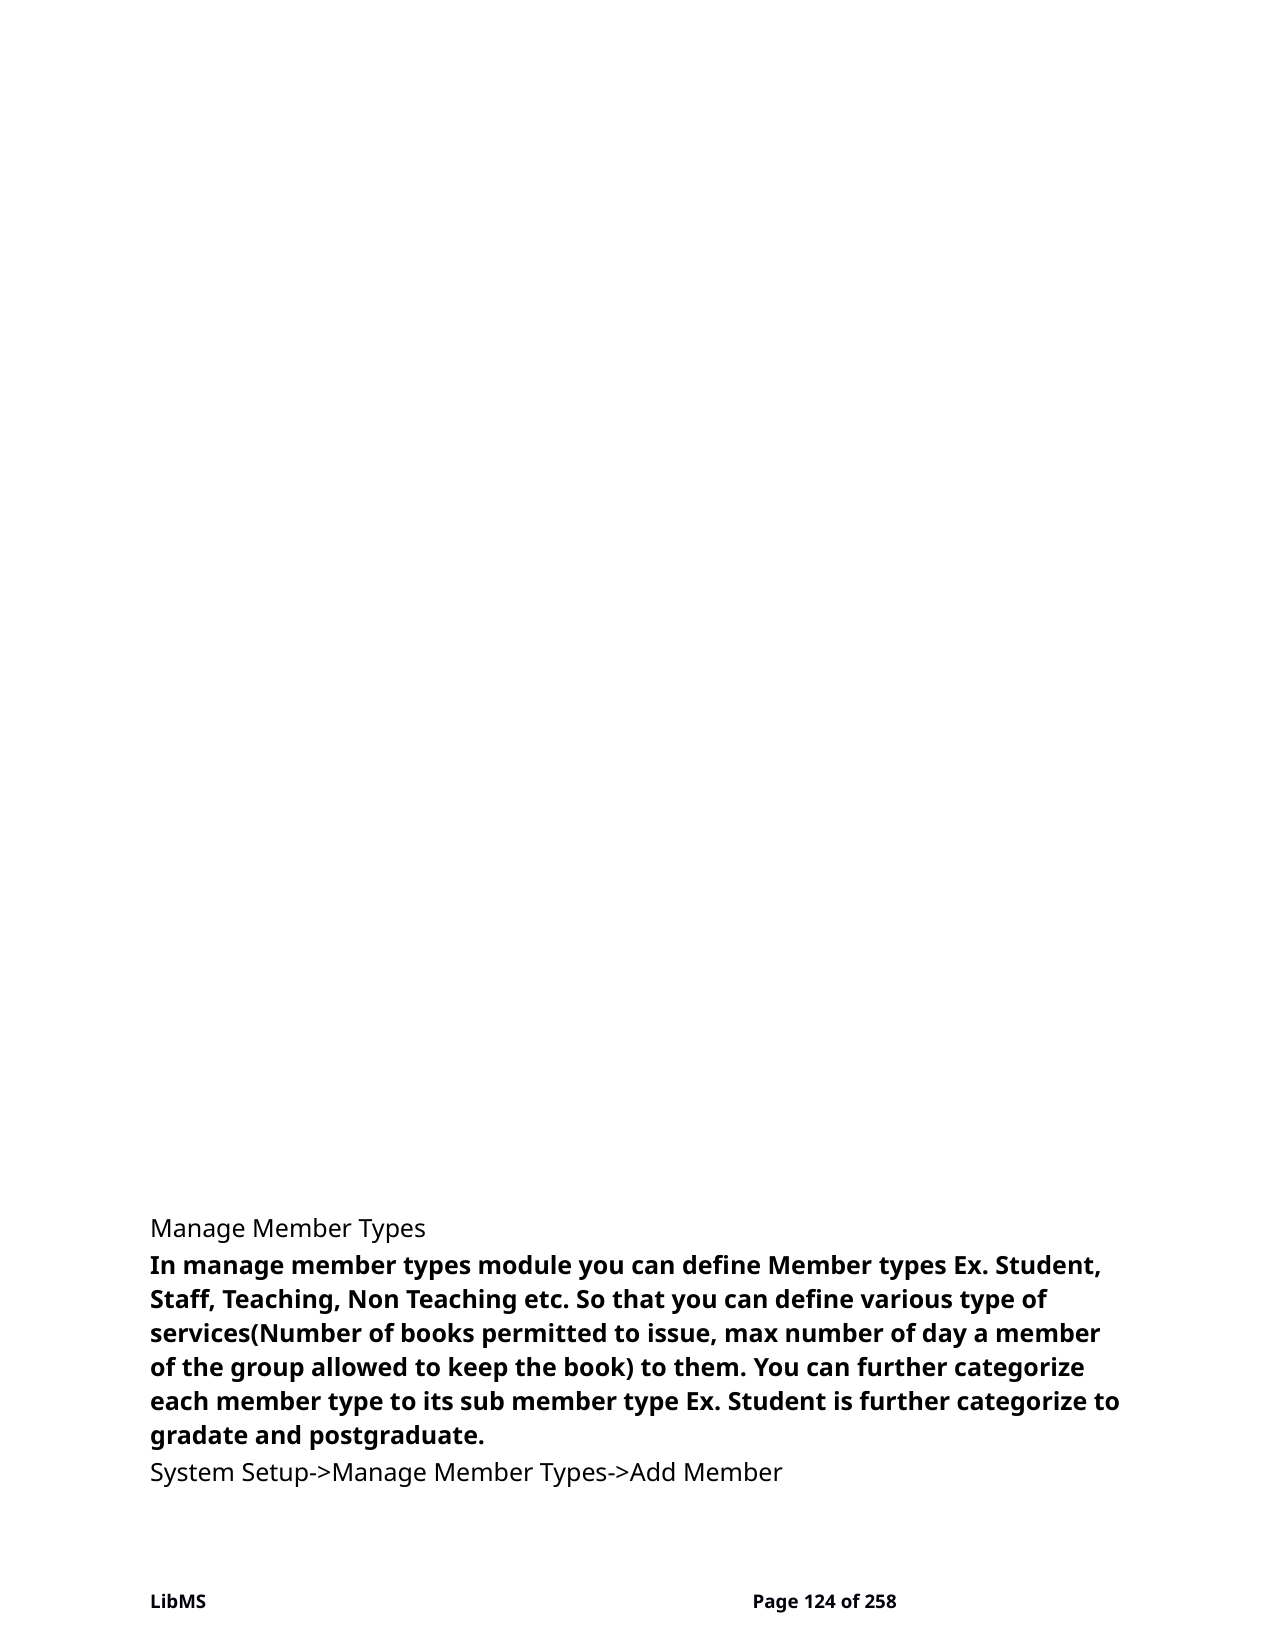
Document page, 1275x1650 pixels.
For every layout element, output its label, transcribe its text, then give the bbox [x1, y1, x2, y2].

text In manage member types module you can define Member types Ex. Student, Staff, Teaching, Non Teaching etc. So that you can define various type of services(Number of books permitted to issue, max number of day a member of the group allowed to keep the book) to them. You can further categorize each member type to its sub member type Ex. Student is further categorize to gradate and postgraduate. [150, 1248, 1125, 1452]
subtitle Manage Member Types [150, 1211, 1125, 1245]
subtitle System Setup->Manage Member Types->Add Member [150, 1455, 1125, 1489]
